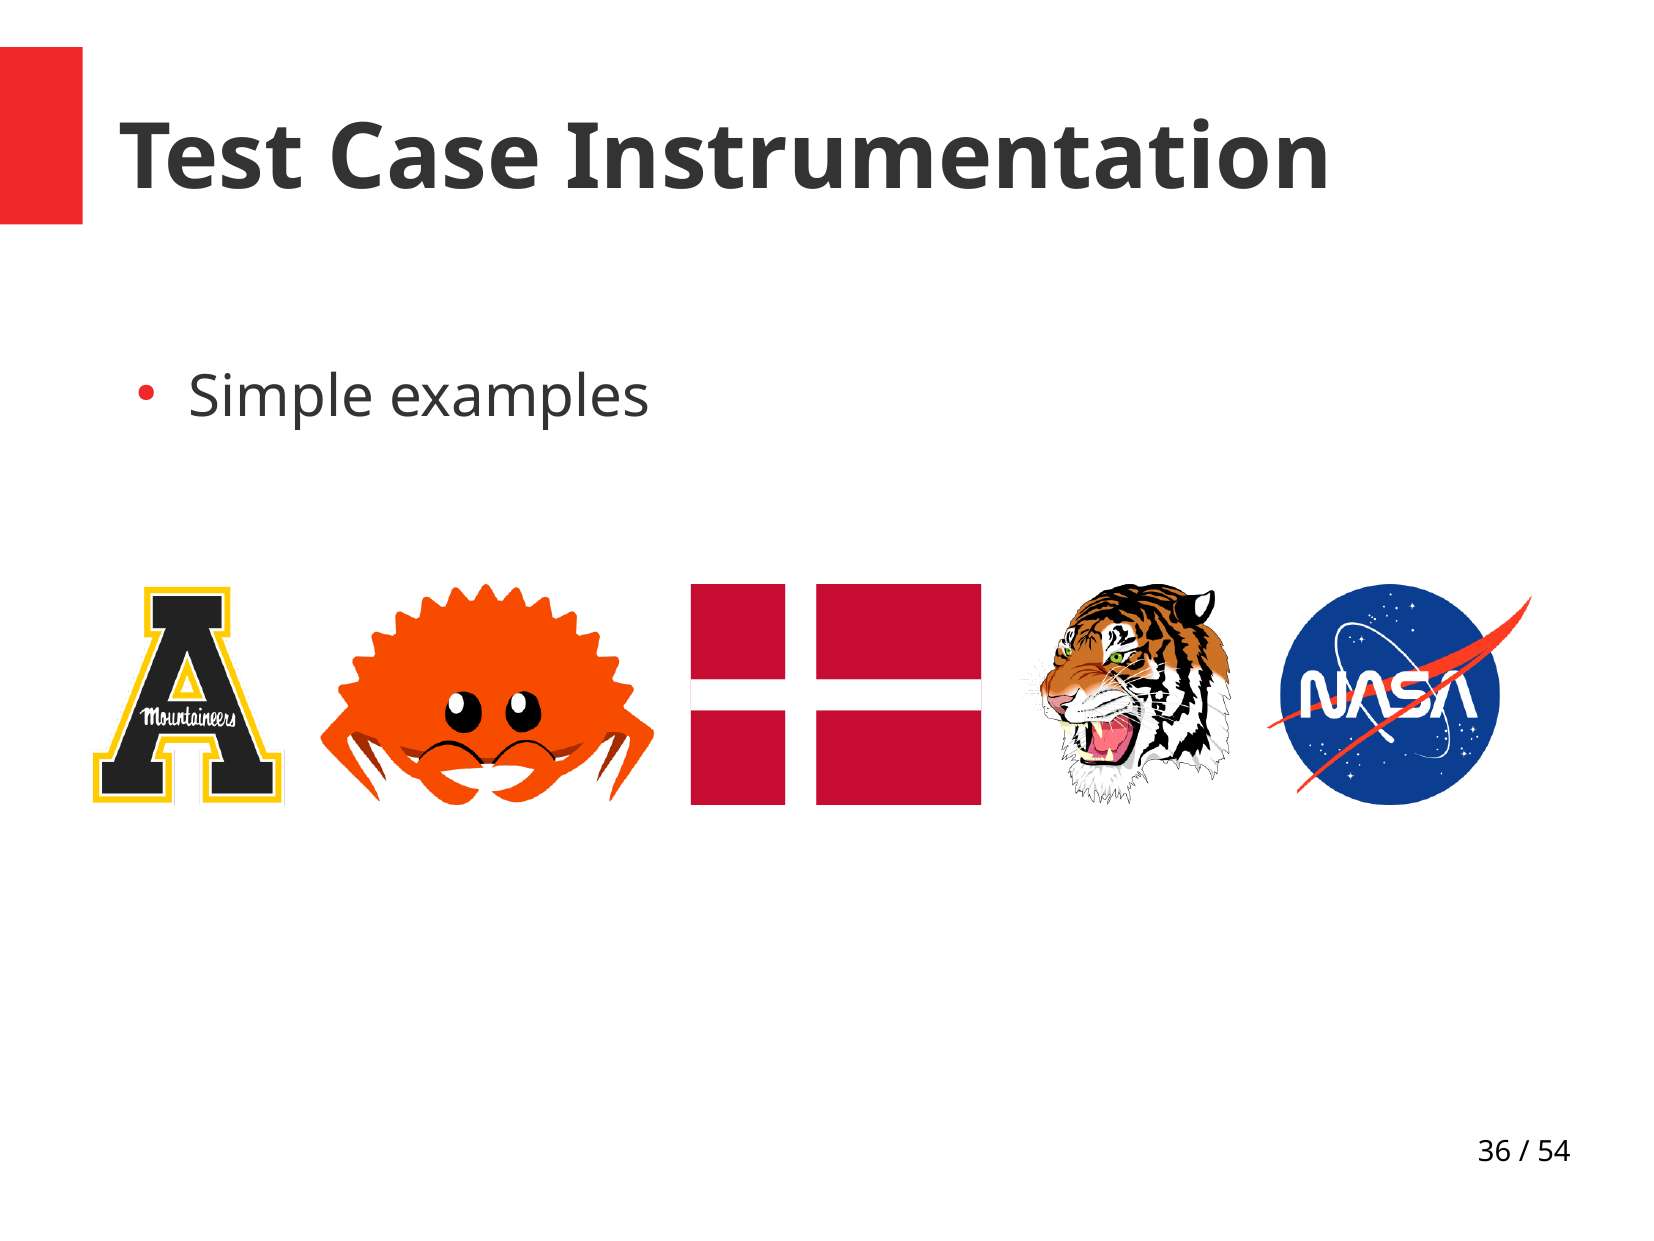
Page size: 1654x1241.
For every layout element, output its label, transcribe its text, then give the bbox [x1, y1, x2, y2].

picture [90, 584, 1532, 805]
list Simple examples [118, 354, 721, 451]
title Test Case Instrumentation [118, 49, 1571, 257]
